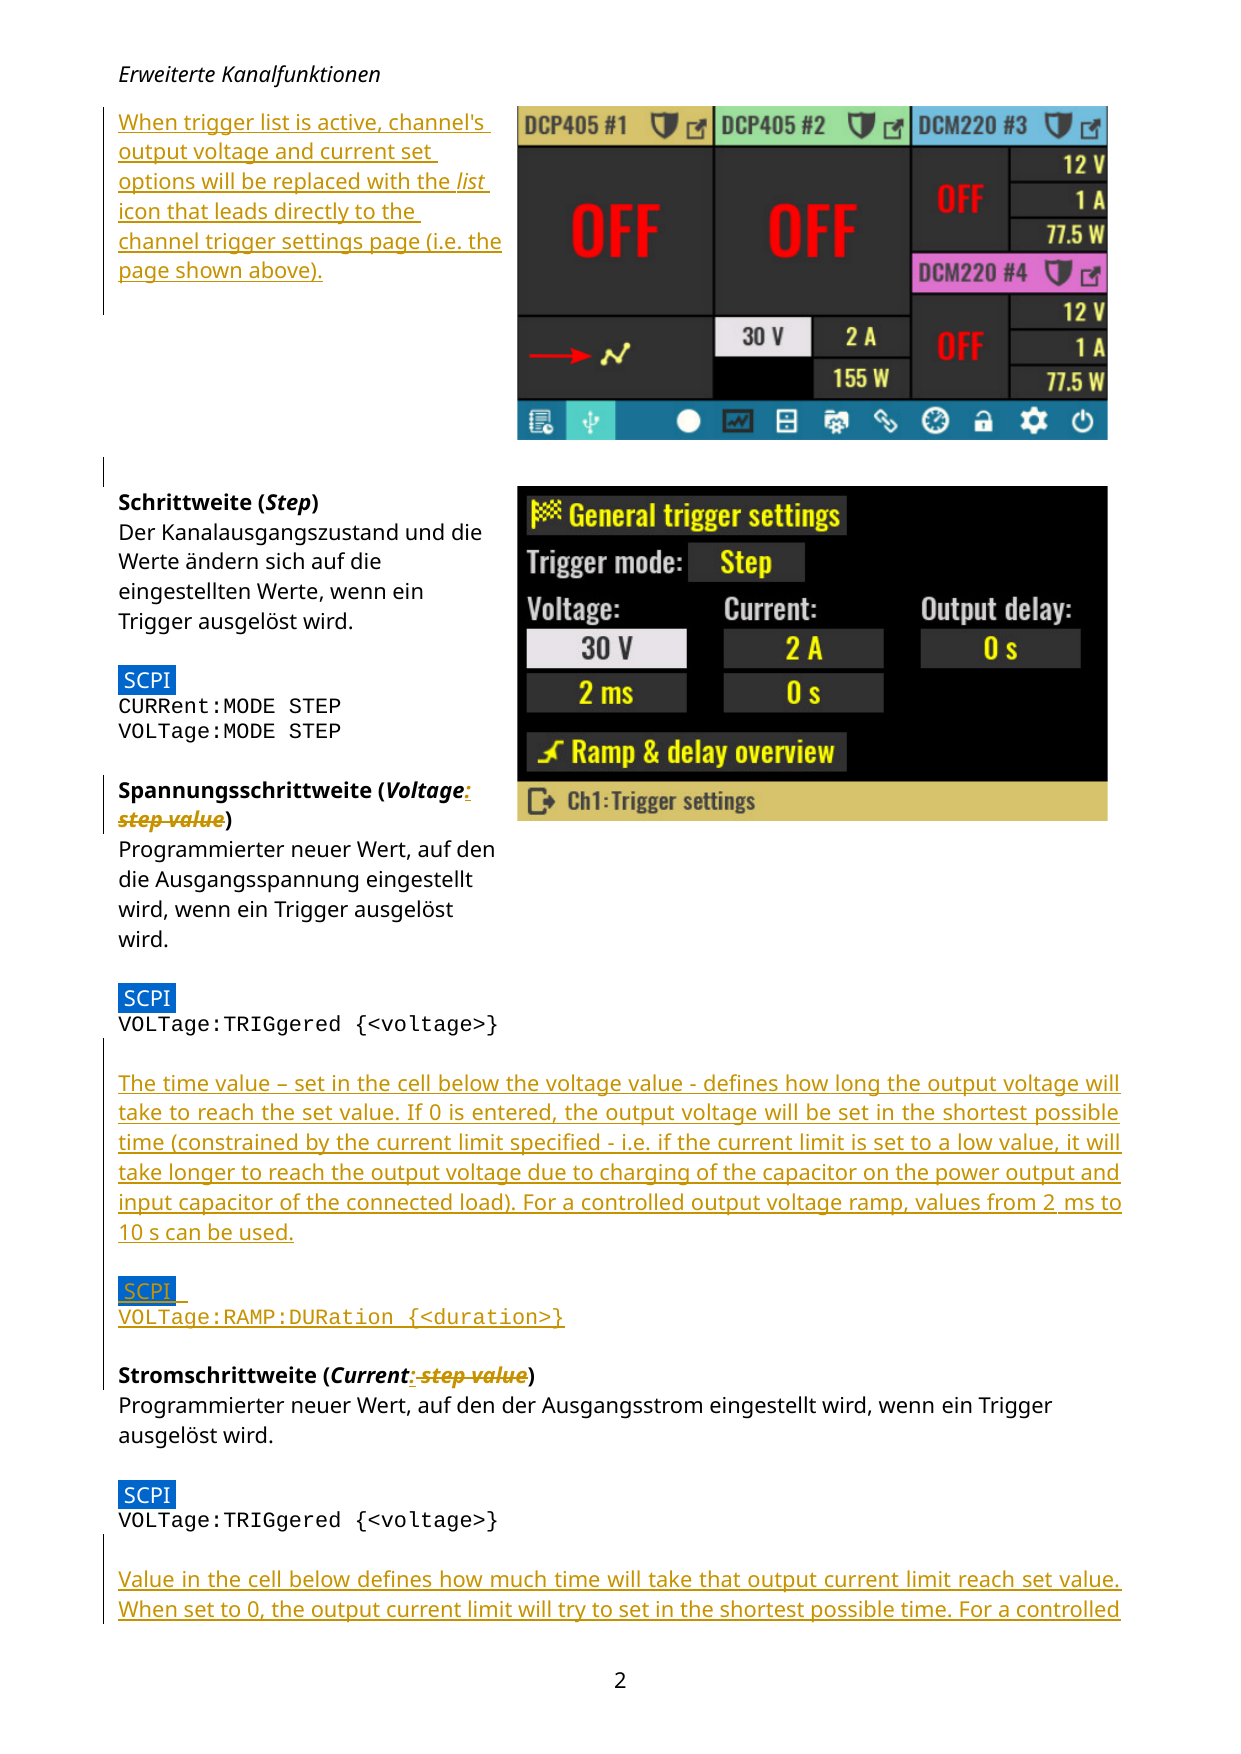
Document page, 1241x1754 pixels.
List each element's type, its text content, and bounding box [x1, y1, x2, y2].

table_header When trigger list is active, channel's output voltage and current set options will be replaced with the list icon that leads directly to the channel trigger settings page (i.e. the [118, 107, 502, 251]
table_header Schrittweite (Step) Der Kanalausgangszustand und die Werte ändern sich auf die eingestellten Werte, wenn ein Trigger ausgelöst wird. SCPI CURRent:MODE STEP VOLTage:MODE STEP Spannungsschrittweite (Voltage: ) Programmierter neuer Wert, auf den die Ausgangsspannung eingestellt wird, wenn ein Trigger ausgelöst wird. [118, 487, 502, 983]
text The time value – set in the cell below the voltage value - defines how long the output voltage will take to reach the set value. If 0 is entered, the output voltage will be set in the shortest possible time (constrained by the current limit specified - i.e. if the current limit is set to a low value, it will [118, 1067, 1122, 1152]
text When set to 0, the output current limit will try to set in the shortest possible time. For a controlled [118, 1591, 1122, 1623]
table_header page shown above). [118, 253, 502, 457]
table_header [502, 107, 1123, 457]
text Programmierter neuer Wert, auf den der Ausgangsstrom eingestellt wird, wenn ein Trigger ausgelöst wird. [118, 1390, 1122, 1450]
picture [517, 486, 1108, 821]
text take longer to reach the output voltage due to charging of the capacitor on the power output and input capacitor of the connected load). For a controlled output voltage ramp, values from 2 ms to 10 s can be used. [118, 1154, 1122, 1246]
text Stromschrittweite (Current:) [118, 1360, 1122, 1390]
text SCPI [118, 1276, 1122, 1306]
text VOLTage:TRIGgered {<voltage>} [118, 1509, 1122, 1534]
text SCPI [118, 1479, 1122, 1509]
table_header [502, 487, 1123, 983]
picture [517, 106, 1108, 440]
text VOLTage:RAMP:DURation {<duration>} [118, 1306, 1122, 1331]
text VOLTage:TRIGgered {<voltage>} [118, 1013, 1122, 1038]
text SCPI [118, 983, 1122, 1013]
text Value in the cell below defines how much time will take that output current limit reach set value. [118, 1564, 1122, 1589]
